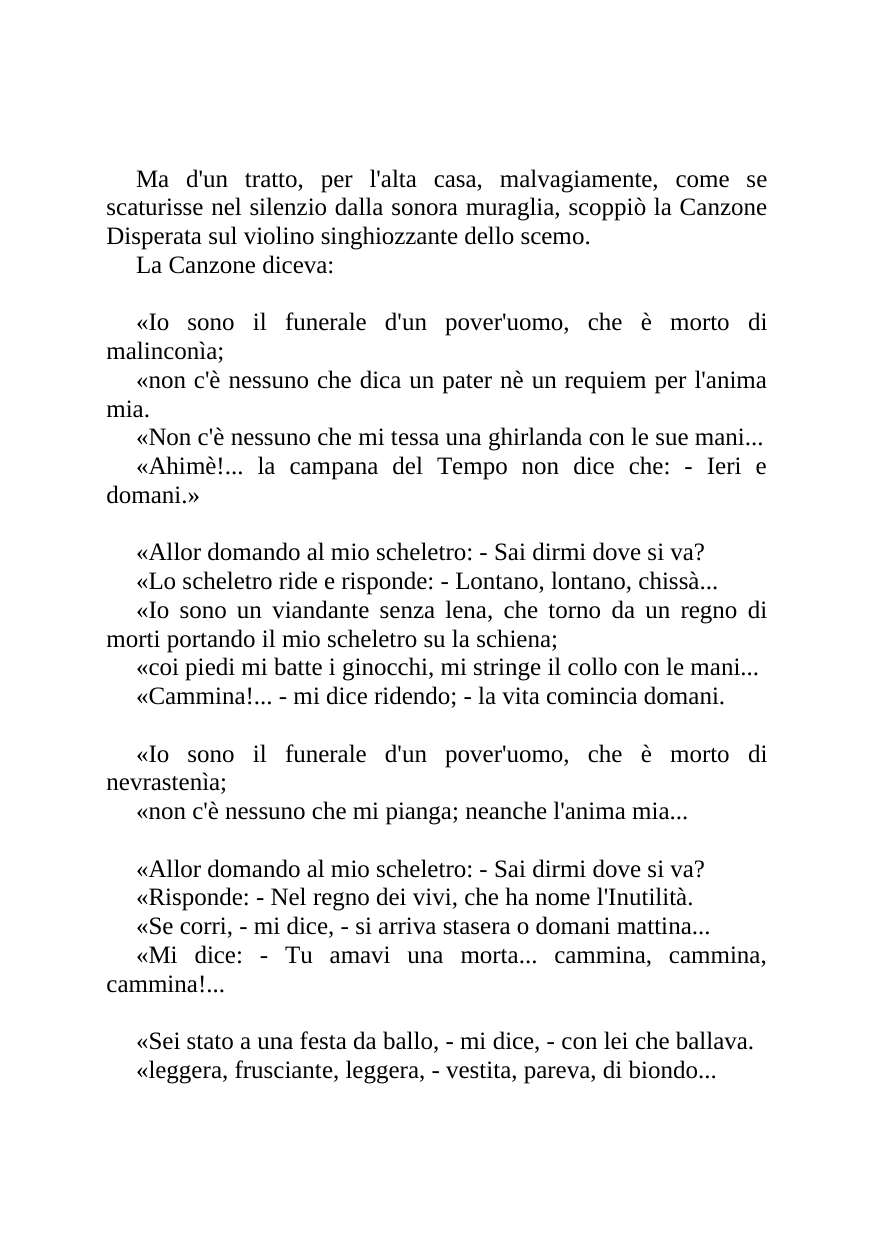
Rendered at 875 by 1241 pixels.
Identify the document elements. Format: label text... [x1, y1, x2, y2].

text «coi piedi mi batte i ginocchi, mi stringe il collo con le mani... [106, 652, 768, 681]
text «Cammina!... - mi dice ridendo; - la vita comincia domani. [106, 681, 768, 710]
text «Non c'è nessuno che mi tessa una ghirlanda con le sue mani... [106, 422, 768, 451]
text «Allor domando al mio scheletro: - Sai dirmi dove si va? [106, 537, 768, 566]
text «leggera, frusciante, leggera, - vestita, pareva, di biondo... [106, 1055, 768, 1084]
text «Ahimè!... la campana del Tempo non dice che: - Ieri e domani.» [106, 451, 768, 509]
text Ma d'un tratto, per l'alta casa, malvagiamente, come se scaturisse nel silenzio dalla sonora muraglia, scoppiò la Canzone Disperata sul violino singhiozzante dello scemo. [106, 164, 768, 250]
text «Sei stato a una festa da ballo, - mi dice, - con lei che ballava. [106, 1026, 768, 1055]
text «non c'è nessuno che dica un pater nè un requiem per l'anima mia. [106, 365, 768, 422]
text «Se corri, - mi dice, - si arriva stasera o domani mattina... [106, 911, 768, 940]
text «Io sono un viandante senza lena, che torno da un regno di morti portando il mio scheletro su la schiena; [106, 595, 768, 652]
text «Allor domando al mio scheletro: - Sai dirmi dove si va? [106, 854, 768, 882]
text «Mi dice: - Tu amavi una morta... cammina, cammina, cammina!... [106, 940, 768, 997]
text «Io sono il funerale d'un pover'uomo, che è morto di nevrastenìa; [106, 739, 768, 796]
text «non c'è nessuno che mi pianga; neanche l'anima mia... [106, 796, 768, 825]
text La Canzone diceva: [106, 250, 768, 279]
text «Io sono il funerale d'un pover'uomo, che è morto di malinconìa; [106, 307, 768, 365]
text «Lo scheletro ride e risponde: - Lontano, lontano, chissà... [106, 566, 768, 595]
text «Risponde: - Nel regno dei vivi, che ha nome l'Inutilità. [106, 882, 768, 911]
